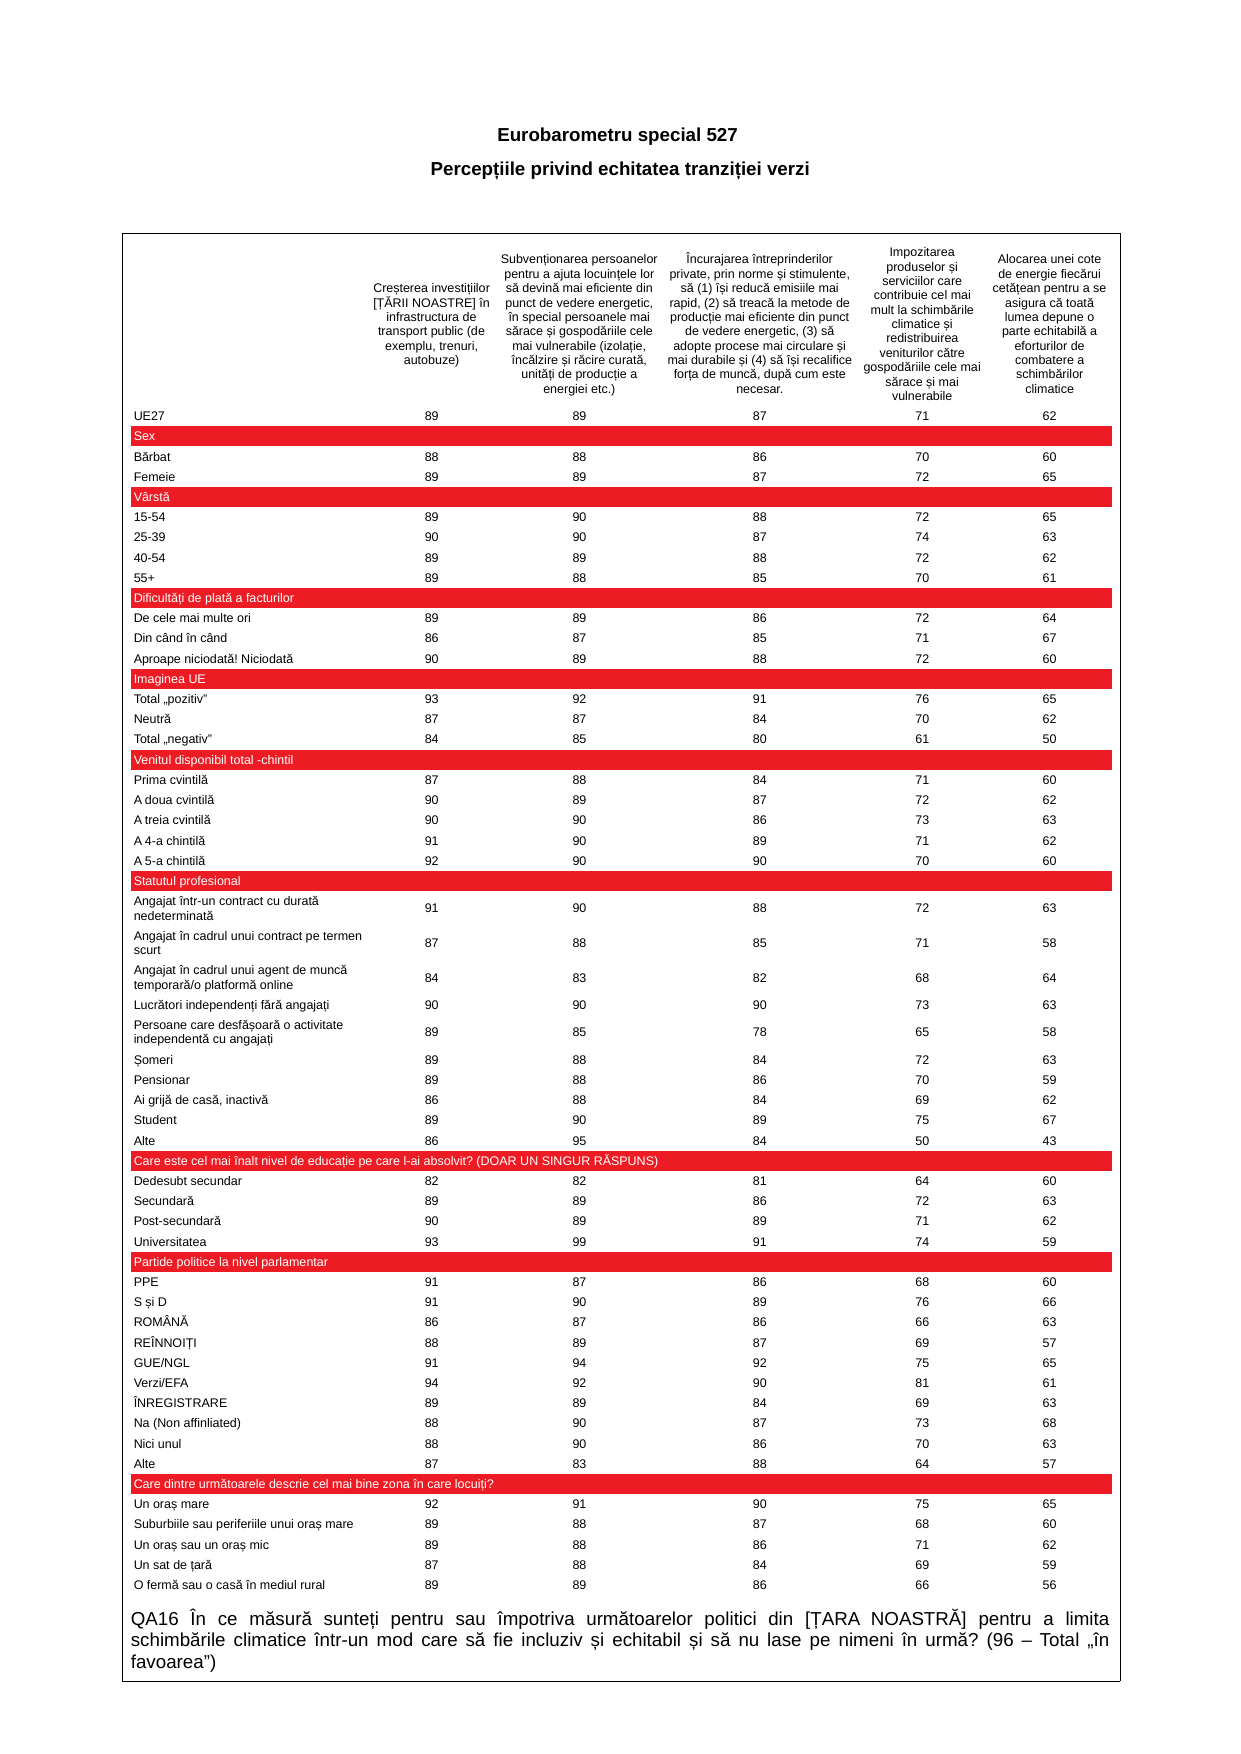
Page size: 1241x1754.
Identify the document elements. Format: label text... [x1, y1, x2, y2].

table_cell 89 [367, 406, 496, 426]
table_cell 89 [496, 790, 662, 810]
table_cell 83 [496, 1454, 662, 1474]
table_cell 88 [367, 1413, 496, 1433]
table_cell 70 [857, 1434, 987, 1454]
table_cell 90 [367, 995, 496, 1015]
table_cell 75 [857, 1110, 987, 1130]
table_cell 84 [662, 709, 857, 729]
table_cell 88 [496, 568, 662, 588]
table_cell 66 [857, 1312, 987, 1332]
table_cell 89 [496, 548, 662, 568]
table_cell 82 [496, 1171, 662, 1191]
table_cell 86 [367, 1090, 496, 1110]
table_cell 91 [367, 1292, 496, 1312]
table_cell 93 [367, 1231, 496, 1252]
table_cell Imaginea UE [131, 669, 1112, 689]
table_cell 89 [662, 830, 857, 851]
table_cell 69 [857, 1333, 987, 1353]
table_cell Un oraș sau un oraș mic [131, 1535, 367, 1555]
table_cell 88 [662, 649, 857, 669]
table_cell 86 [367, 1312, 496, 1332]
table_cell [496, 426, 662, 446]
table_cell Angajat în cadrul unui agent de muncă temporară/o platformă online [131, 960, 367, 995]
table_cell 76 [857, 1292, 987, 1312]
table_cell 57 [987, 1333, 1112, 1353]
table_cell 65 [987, 1353, 1112, 1373]
table_cell 71 [857, 628, 987, 648]
table_cell [987, 871, 1112, 891]
table_cell 88 [496, 1070, 662, 1090]
table_cell 90 [496, 1434, 662, 1454]
table_cell 70 [857, 568, 987, 588]
table_cell 67 [987, 1110, 1112, 1130]
table_cell 89 [367, 1070, 496, 1090]
table_cell 61 [857, 729, 987, 749]
table_cell 90 [662, 851, 857, 871]
table_cell ÎNREGISTRARE [131, 1393, 367, 1413]
table_cell Universitatea [131, 1231, 367, 1252]
table_cell 87 [367, 926, 496, 960]
table_cell 88 [496, 1535, 662, 1555]
table_cell 63 [987, 891, 1112, 926]
table_cell 75 [857, 1494, 987, 1514]
table_cell 87 [367, 709, 496, 729]
table_cell 68 [857, 1272, 987, 1292]
table_cell Persoane care desfășoară o activitate independentă cu angajați [131, 1015, 367, 1049]
table_cell [662, 487, 857, 507]
table_cell 86 [662, 1070, 857, 1090]
table_header Alocarea unei cote de energie fiecărui cetățean pentru a se asigura că toată lumea depune o parte echitabilă a eforturilor de combatere a schimbărilor climatice [987, 242, 1112, 406]
table_cell 85 [662, 568, 857, 588]
table_cell 89 [496, 406, 662, 426]
table_cell 88 [496, 770, 662, 790]
table_cell 89 [367, 1393, 496, 1413]
table_cell 62 [987, 709, 1112, 729]
table_header Încurajarea întreprinderilor private, prin norme și stimulente, să (1) își reducă emisiile mai rapid, (2) să treacă la metode de producție mai eficiente din punct de vedere energetic, (3) să adopte procese mai circulare și mai durabile și (4) să își recalifice forța de muncă, după cum este necesar. [662, 242, 857, 406]
table_cell 59 [987, 1231, 1112, 1252]
table_cell 55+ [131, 568, 367, 588]
table_cell Sex [131, 426, 367, 446]
table_cell 86 [662, 1434, 857, 1454]
table_cell 90 [662, 1494, 857, 1514]
table_cell 92 [367, 1494, 496, 1514]
table_cell 66 [987, 1292, 1112, 1312]
table_cell 86 [367, 628, 496, 648]
table_cell PPE [131, 1272, 367, 1292]
table_cell 61 [987, 568, 1112, 588]
table_cell 65 [857, 1015, 987, 1049]
table_cell 89 [662, 1292, 857, 1312]
table_cell Vârstă [131, 487, 367, 507]
table_cell Alte [131, 1454, 367, 1474]
table_cell 60 [987, 770, 1112, 790]
table_cell Partide politice la nivel parlamentar [131, 1252, 1112, 1272]
table_cell 80 [662, 729, 857, 749]
table_cell 87 [662, 1333, 857, 1353]
table_cell 60 [987, 446, 1112, 467]
table_cell [857, 487, 987, 507]
table_cell [367, 487, 496, 507]
table_cell 90 [662, 1373, 857, 1393]
table_cell Student [131, 1110, 367, 1130]
table_cell 88 [662, 507, 857, 527]
table_cell 63 [987, 1393, 1112, 1413]
table_cell 89 [496, 608, 662, 628]
table_cell 90 [367, 810, 496, 830]
table_cell 87 [367, 1454, 496, 1474]
table_cell 85 [662, 926, 857, 960]
table_cell 43 [987, 1130, 1112, 1151]
table_cell 65 [987, 467, 1112, 487]
table_cell 85 [662, 628, 857, 648]
table_cell O fermă sau o casă în mediul rural [131, 1575, 367, 1595]
table_cell 63 [987, 1050, 1112, 1070]
table_cell 15-54 [131, 507, 367, 527]
table_cell 89 [496, 1333, 662, 1353]
table_cell 86 [662, 1575, 857, 1595]
table_cell Suburbiile sau periferiile unui oraș mare [131, 1514, 367, 1534]
table_cell Din când în când [131, 628, 367, 648]
table_cell 88 [662, 891, 857, 926]
table_cell 40-54 [131, 548, 367, 568]
table_cell 25-39 [131, 527, 367, 547]
table_cell [857, 426, 987, 446]
table_cell 60 [987, 1514, 1112, 1534]
table_cell 91 [662, 689, 857, 709]
table_cell Un sat de țară [131, 1555, 367, 1575]
table_cell 91 [662, 1231, 857, 1252]
table_cell Statutul profesional [131, 871, 987, 891]
table_cell 69 [857, 1393, 987, 1413]
table_cell 87 [367, 770, 496, 790]
table_cell 71 [857, 1535, 987, 1555]
table_cell 72 [857, 1050, 987, 1070]
table_cell 69 [857, 1555, 987, 1575]
table_cell 88 [662, 548, 857, 568]
table_cell 50 [987, 729, 1112, 749]
table_cell 71 [857, 770, 987, 790]
table_cell 70 [857, 851, 987, 871]
text QA16 În ce măsură sunteți pentru sau împotriva următoarelor politici din [ȚARA NOASTRĂ] pentru a limita schimbările climatice într-un mod care să fie incluziv și echitabil și să nu lase pe nimeni în urmă? (96 – Total „în favoarea”) [131, 1608, 1111, 1672]
table_cell 89 [367, 1110, 496, 1130]
table_cell [496, 487, 662, 507]
table_cell 90 [367, 527, 496, 547]
table_cell 85 [496, 729, 662, 749]
table_cell 90 [496, 527, 662, 547]
table_cell 81 [857, 1373, 987, 1393]
table_cell 89 [367, 507, 496, 527]
table_cell 86 [662, 608, 857, 628]
table_cell 87 [662, 1514, 857, 1534]
table_cell 89 [367, 1191, 496, 1211]
table_cell Alte [131, 1130, 367, 1151]
table_cell 89 [496, 1211, 662, 1231]
table_cell 89 [367, 568, 496, 588]
table_cell 62 [987, 548, 1112, 568]
table_cell A doua cvintilă [131, 790, 367, 810]
table_cell [367, 426, 496, 446]
table_cell 84 [662, 1555, 857, 1575]
table_cell 73 [857, 810, 987, 830]
table_cell Post-secundară [131, 1211, 367, 1231]
table_cell 58 [987, 1015, 1112, 1049]
table_cell 87 [496, 709, 662, 729]
table_cell 72 [857, 891, 987, 926]
table_cell 64 [987, 960, 1112, 995]
table_cell Venitul disponibil total -chintil [131, 750, 1112, 770]
table_cell 68 [857, 960, 987, 995]
table_cell 75 [857, 1353, 987, 1373]
table_cell 72 [857, 790, 987, 810]
table_cell Angajat în cadrul unui contract pe termen scurt [131, 926, 367, 960]
table_header Creșterea investițiilor [ȚĂRII NOASTRE] în infrastructura de transport public (de exemplu, trenuri, autobuze) [367, 242, 496, 406]
table_cell 74 [857, 527, 987, 547]
table_cell Dedesubt secundar [131, 1171, 367, 1191]
table_cell 89 [496, 1393, 662, 1413]
table_cell 88 [367, 1333, 496, 1353]
table_cell Pensionar [131, 1070, 367, 1090]
table_cell Aproape niciodată! Niciodată [131, 649, 367, 669]
table_cell 87 [662, 406, 857, 426]
table_cell 81 [662, 1171, 857, 1191]
table_cell 90 [496, 995, 662, 1015]
table_cell 91 [367, 1272, 496, 1292]
table_cell 68 [987, 1413, 1112, 1433]
table_cell 73 [857, 995, 987, 1015]
table_cell 62 [987, 406, 1112, 426]
table_cell 85 [496, 1015, 662, 1049]
table_cell 62 [987, 1535, 1112, 1555]
table_cell 89 [662, 1211, 857, 1231]
table_cell 90 [367, 649, 496, 669]
table_cell 89 [367, 467, 496, 487]
table_cell 82 [367, 1171, 496, 1191]
table_cell 82 [662, 960, 857, 995]
table_cell 62 [987, 830, 1112, 851]
table_cell 90 [496, 507, 662, 527]
table_cell 94 [496, 1353, 662, 1373]
table_cell 89 [367, 1514, 496, 1534]
table_cell 71 [857, 1211, 987, 1231]
table_cell 64 [857, 1171, 987, 1191]
table_cell 71 [857, 926, 987, 960]
table_cell Na (Non affinliated) [131, 1413, 367, 1433]
table_cell 90 [496, 830, 662, 851]
table_cell 83 [496, 960, 662, 995]
table_cell 90 [496, 810, 662, 830]
table_cell 89 [367, 1575, 496, 1595]
table_cell 76 [857, 689, 987, 709]
table_cell De cele mai multe ori [131, 608, 367, 628]
table_cell Dificultăți de plată a facturilor [131, 588, 1112, 608]
table_cell 88 [662, 1454, 857, 1474]
table_cell 72 [857, 1191, 987, 1211]
table_cell 65 [987, 507, 1112, 527]
table_cell 72 [857, 548, 987, 568]
table_cell 87 [496, 1312, 662, 1332]
table_cell 72 [857, 467, 987, 487]
table_cell A 5-a chintilă [131, 851, 367, 871]
table_cell 60 [987, 649, 1112, 669]
table_cell 68 [857, 1514, 987, 1534]
table_cell 72 [857, 507, 987, 527]
table_cell 72 [857, 649, 987, 669]
table_cell 89 [496, 1575, 662, 1595]
table_cell 70 [857, 446, 987, 467]
table_cell 84 [662, 1090, 857, 1110]
table_cell A 4-a chintilă [131, 830, 367, 851]
table_cell 86 [662, 446, 857, 467]
table_cell [662, 426, 857, 446]
table_cell 90 [662, 995, 857, 1015]
table_cell [987, 1474, 1112, 1494]
table_cell Care dintre următoarele descrie cel mai bine zona în care locuiți? [131, 1474, 987, 1494]
table_cell 89 [662, 1110, 857, 1130]
table_cell 65 [987, 689, 1112, 709]
table_cell 67 [987, 628, 1112, 648]
table_cell Șomeri [131, 1050, 367, 1070]
table_cell 60 [987, 1272, 1112, 1292]
table_cell 89 [367, 548, 496, 568]
table_cell 90 [496, 1292, 662, 1312]
table_cell 69 [857, 1090, 987, 1110]
table_cell 91 [367, 1353, 496, 1373]
table_cell Nici unul [131, 1434, 367, 1454]
table_cell 87 [662, 527, 857, 547]
table_cell Angajat într-un contract cu durată nedeterminată [131, 891, 367, 926]
table_cell 60 [987, 1171, 1112, 1191]
table_cell 91 [367, 830, 496, 851]
table_cell 89 [367, 1050, 496, 1070]
table_cell 88 [496, 1555, 662, 1575]
table_cell 74 [857, 1231, 987, 1252]
table_cell 62 [987, 1211, 1112, 1231]
table_cell 64 [987, 608, 1112, 628]
table_cell 87 [662, 790, 857, 810]
table_cell 92 [662, 1353, 857, 1373]
table_cell 63 [987, 1191, 1112, 1211]
table_cell 63 [987, 995, 1112, 1015]
table_cell 90 [496, 891, 662, 926]
table_cell GUE/NGL [131, 1353, 367, 1373]
table_cell 78 [662, 1015, 857, 1049]
table_cell 86 [662, 1312, 857, 1332]
table_cell 70 [857, 1070, 987, 1090]
table_cell 71 [857, 830, 987, 851]
table_cell 88 [496, 1050, 662, 1070]
table_cell 63 [987, 1312, 1112, 1332]
table_cell S și D [131, 1292, 367, 1312]
table_cell 89 [496, 467, 662, 487]
table_cell 91 [367, 891, 496, 926]
table_cell 70 [857, 709, 987, 729]
table_cell Bărbat [131, 446, 367, 467]
table_cell 71 [857, 406, 987, 426]
table_cell 88 [496, 926, 662, 960]
table_cell Total „negativ” [131, 729, 367, 749]
table_cell 89 [367, 1015, 496, 1049]
table_cell 90 [496, 851, 662, 871]
table_cell Verzi/EFA [131, 1373, 367, 1393]
table_cell 87 [662, 467, 857, 487]
table_cell 62 [987, 790, 1112, 810]
table_cell 63 [987, 810, 1112, 830]
table_cell Care este cel mai înalt nivel de educație pe care l-ai absolvit? (DOAR UN SINGUR RĂSPUNS) [131, 1151, 1112, 1171]
table_cell 84 [662, 1050, 857, 1070]
table_cell 84 [662, 770, 857, 790]
table_cell 87 [496, 1272, 662, 1292]
table_cell Un oraș mare [131, 1494, 367, 1514]
table_header Subvenționarea persoanelor pentru a ajuta locuințele lor să devină mai eficiente din punct de vedere energetic, în special persoanele mai sărace și gospodăriile cele mai vulnerabile (izolație, încălzire și răcire curată, unități de producție a energiei etc.) [496, 242, 662, 406]
table_cell 90 [367, 1211, 496, 1231]
table_cell 61 [987, 1373, 1112, 1393]
table_cell 84 [662, 1393, 857, 1413]
table_cell 89 [496, 1191, 662, 1211]
table_cell 63 [987, 527, 1112, 547]
table_cell 56 [987, 1575, 1112, 1595]
table_cell 50 [857, 1130, 987, 1151]
table_cell 92 [496, 689, 662, 709]
table_cell 87 [367, 1555, 496, 1575]
table_cell Lucrători independenți fără angajați [131, 995, 367, 1015]
table_cell 88 [496, 1090, 662, 1110]
table_cell 99 [496, 1231, 662, 1252]
table_cell UE27 [131, 406, 367, 426]
table_cell 72 [857, 608, 987, 628]
table_cell 86 [367, 1130, 496, 1151]
table_header Impozitarea produselor și serviciilor care contribuie cel mai mult la schimbările climatice și redistribuirea veniturilor către gospodăriile cele mai sărace și mai vulnerabile [857, 242, 987, 406]
table_cell 88 [367, 1434, 496, 1454]
table_cell 90 [496, 1413, 662, 1433]
table_cell Secundară [131, 1191, 367, 1211]
table_cell Neutră [131, 709, 367, 729]
table_cell 95 [496, 1130, 662, 1151]
table_cell 89 [367, 608, 496, 628]
table_cell 59 [987, 1070, 1112, 1090]
table_cell A treia cvintilă [131, 810, 367, 830]
table_cell 93 [367, 689, 496, 709]
table_cell Femeie [131, 467, 367, 487]
table_cell 65 [987, 1494, 1112, 1514]
table_cell 84 [367, 729, 496, 749]
table_cell 94 [367, 1373, 496, 1393]
table_cell 88 [496, 1514, 662, 1534]
table_header [131, 242, 367, 406]
table_cell 90 [496, 1110, 662, 1130]
table_cell 84 [662, 1130, 857, 1151]
table_cell Prima cvintilă [131, 770, 367, 790]
table_cell Ai grijă de casă, inactivă [131, 1090, 367, 1110]
table_cell 73 [857, 1413, 987, 1433]
table_cell 59 [987, 1555, 1112, 1575]
table_cell 88 [496, 446, 662, 467]
table_cell 89 [496, 649, 662, 669]
table_cell 66 [857, 1575, 987, 1595]
table_cell 57 [987, 1454, 1112, 1474]
table_cell 87 [662, 1413, 857, 1433]
table_cell 86 [662, 1191, 857, 1211]
table_cell 92 [496, 1373, 662, 1393]
table_cell REÎNNOIȚI [131, 1333, 367, 1353]
table_cell 90 [367, 790, 496, 810]
table_cell 64 [857, 1454, 987, 1474]
table_cell Total „pozitiv” [131, 689, 367, 709]
table_cell 63 [987, 1434, 1112, 1454]
table_cell 91 [496, 1494, 662, 1514]
table_cell 86 [662, 810, 857, 830]
table_cell ROMÂNĂ [131, 1312, 367, 1332]
table_cell 87 [496, 628, 662, 648]
table_cell 92 [367, 851, 496, 871]
table_cell 89 [367, 1535, 496, 1555]
table_cell [987, 426, 1112, 446]
table_cell 84 [367, 960, 496, 995]
table_cell 58 [987, 926, 1112, 960]
table_cell [987, 487, 1112, 507]
table_cell 88 [367, 446, 496, 467]
table_cell 60 [987, 851, 1112, 871]
table_cell 86 [662, 1272, 857, 1292]
table_cell 86 [662, 1535, 857, 1555]
table_cell 62 [987, 1090, 1112, 1110]
